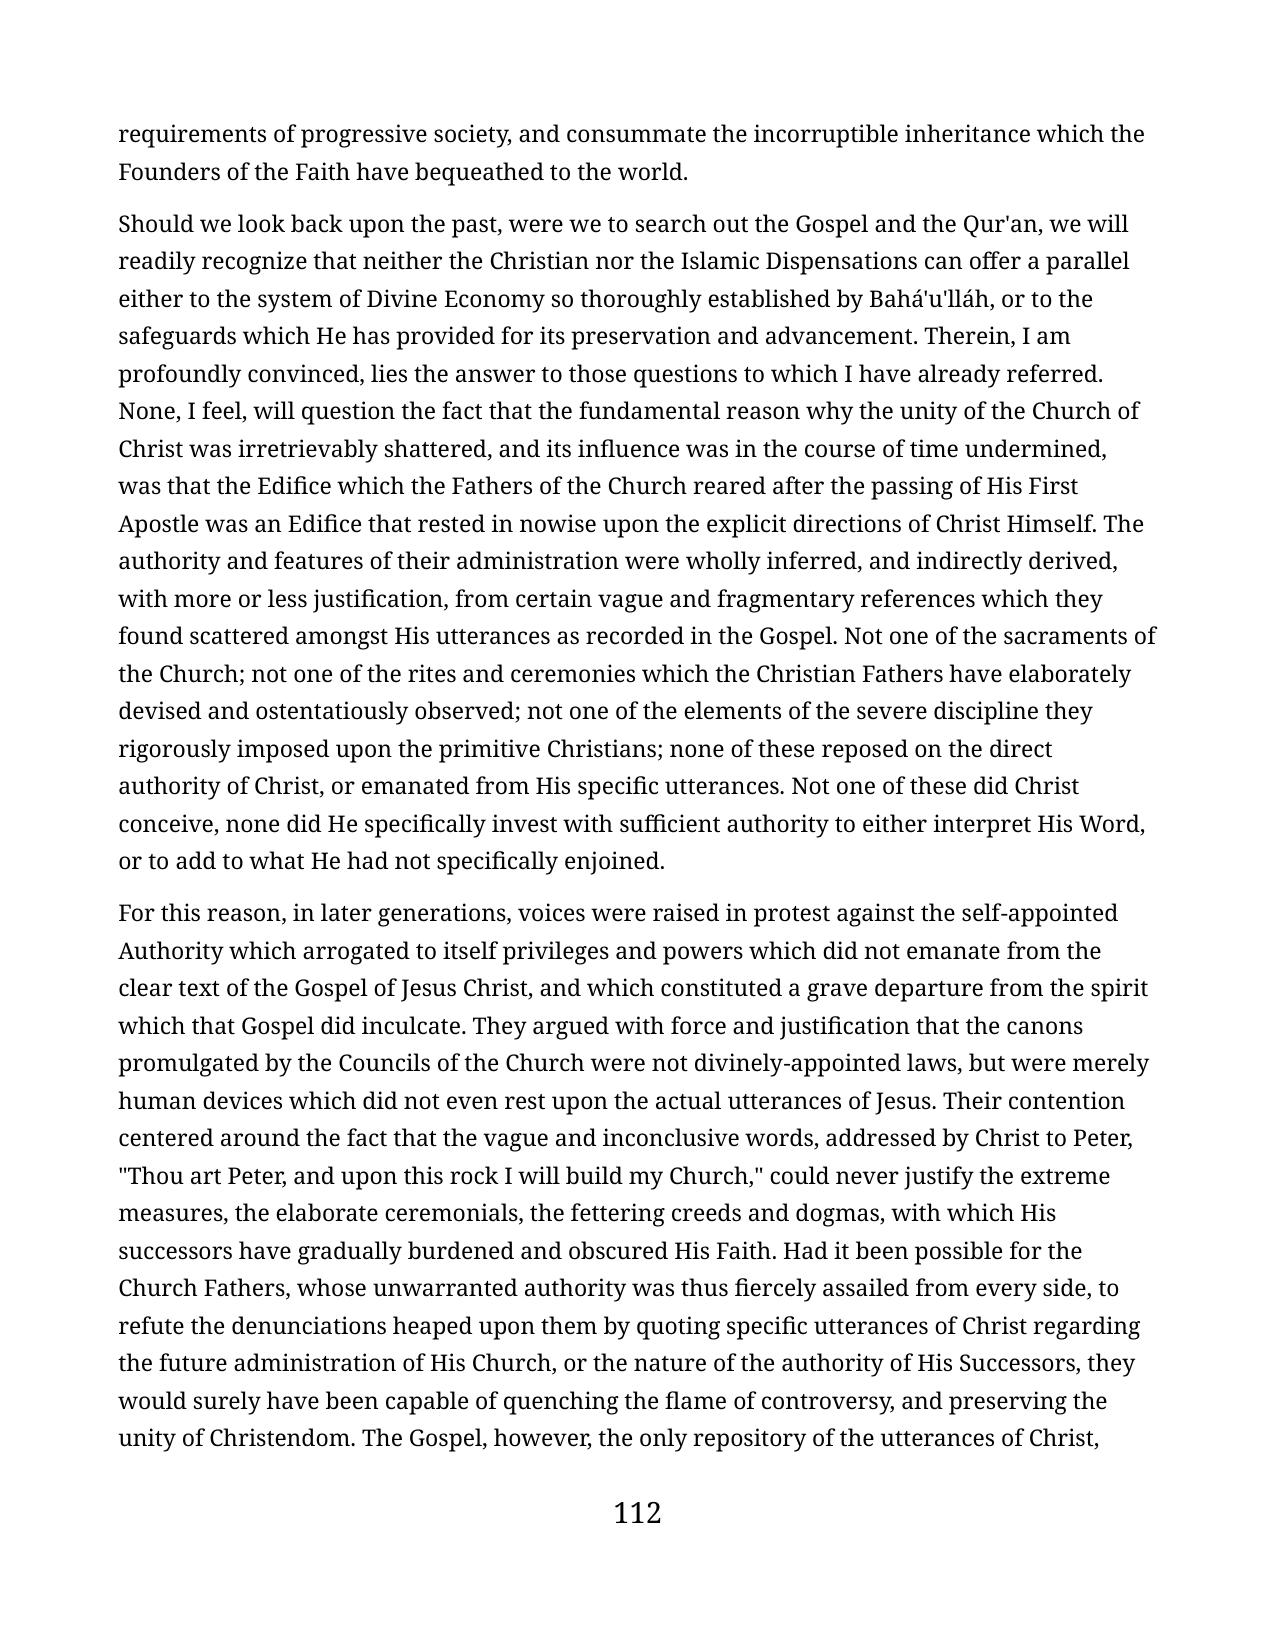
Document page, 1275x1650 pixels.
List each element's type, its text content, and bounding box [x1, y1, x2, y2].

text For this reason, in later generations, voices were raised in protest against the self‑appointed Authority which arrogated to itself privileges and powers which did not emanate from the clear text of the Gospel of Jesus Christ, and which constituted a grave departure from the spirit which that Gospel did inculcate. They argued with force and justification that the canons promulgated by the Councils of the Church were not divinely‑appointed laws, but were merely human devices which did not even rest upon the actual utterances of Jesus. Their contention centered around the fact that the vague and inconclusive words, addressed by Christ to Peter, "Thou art Peter, and upon this rock I will build my Church," could never justify the extreme measures, the elaborate ceremonials, the fettering creeds and dogmas, with which His successors have gradually burdened and obscured His Faith. Had it been possible for the Church Fathers, whose unwarranted authority was thus fiercely assailed from every side, to refute the denunciations heaped upon them by quoting specific utterances of Christ regarding the future administration of His Church, or the nature of the authority of His Successors, they would surely have been capable of quenching the flame of controversy, and preserving the unity of Christendom. The Gospel, however, the only repository of the utterances of Christ, [118, 897, 1157, 1453]
text Should we look back upon the past, were we to search out the Gospel and the Qur'an, we will readily recognize that neither the Christian nor the Islamic Dispensations can offer a parallel either to the system of Divine Economy so thoroughly established by Bahá'u'lláh, or to the safeguards which He has provided for its preservation and advancement. Therein, I am profoundly convinced, lies the answer to those questions to which I have already referred. None, I feel, will question the fact that the fundamental reason why the unity of the Church of Christ was irretrievably shattered, and its influence was in the course of time undermined, was that the Edifice which the Fathers of the Church reared after the passing of His First Apostle was an Edifice that rested in nowise upon the explicit directions of Christ Himself. The authority and features of their administration were wholly inferred, and indirectly derived, with more or less justification, from certain vague and fragmentary references which they found scattered amongst His utterances as recorded in the Gospel. Not one of the sacraments of the Church; not one of the rites and ceremonies which the Christian Fathers have elaborately devised and ostentatiously observed; not one of the elements of the severe discipline they rigorously imposed upon the primitive Christians; none of these reposed on the direct authority of Christ, or emanated from His specific utterances. Not one of these did Christ conceive, none did He specifically invest with sufficient authority to either interpret His Word, or to add to what He had not specifically enjoined. [118, 208, 1157, 876]
text requirements of progressive society, and consummate the incorruptible inheritance which the Founders of the Faith have bequeathed to the world. [118, 118, 1157, 187]
